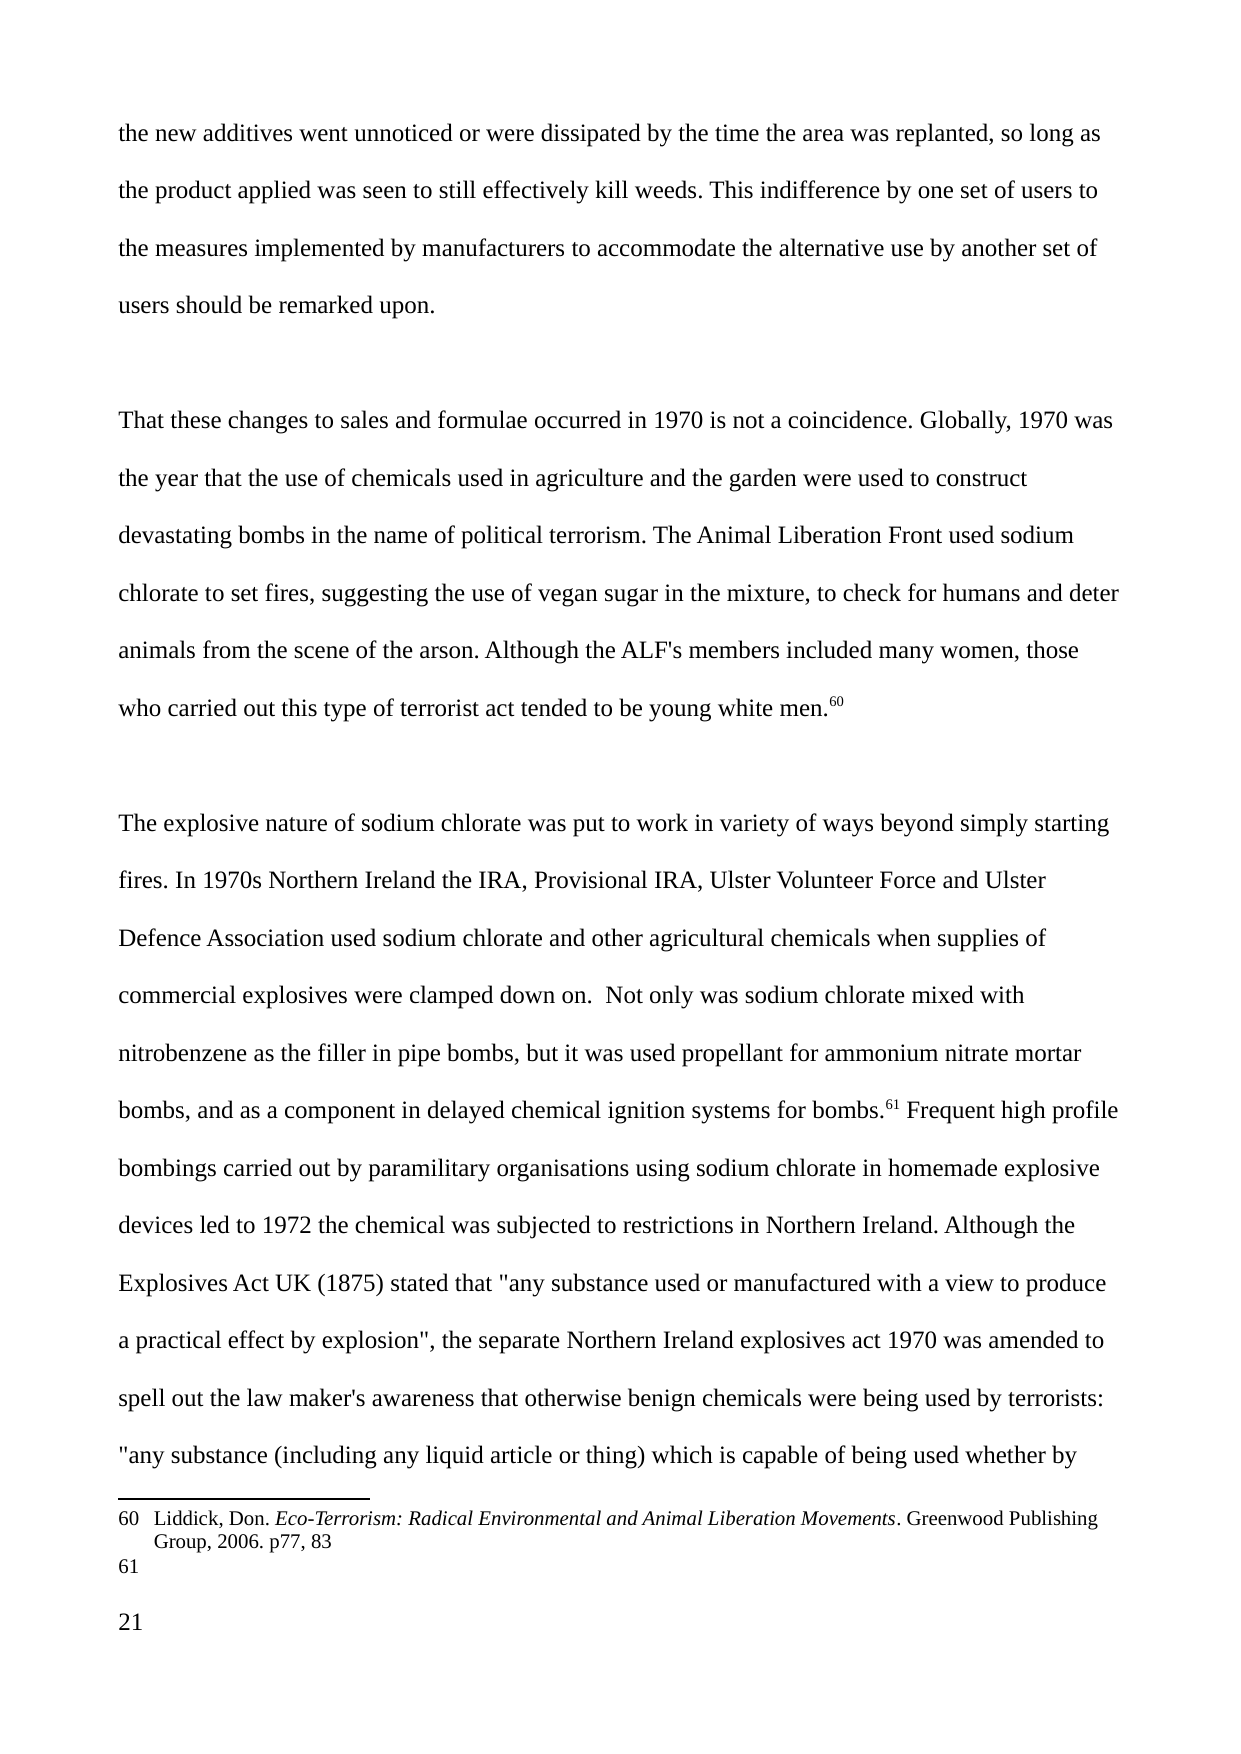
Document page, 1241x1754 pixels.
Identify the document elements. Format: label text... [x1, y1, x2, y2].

text Liddick, Don. Eco-Terrorism: Radical Environmental and Animal Liberation Movements. Greenwood Publishing Group, 2006. p77, 83 [118, 1505, 1122, 1553]
text That these changes to sales and formulae occurred in 1970 is not a coincidence. Globally, 1970 was the year that the use of chemicals used in agriculture and the garden were used to construct devastating bombs in the name of political terrorism. The Animal Liberation Front used sodium chlorate to set fires, suggesting the use of vegan sugar in the mixture, to check for humans and deter animals from the scene of the arson. Although the ALF's members included many women, those who carried out this type of terrorist act tended to be young white men. [118, 406, 1122, 722]
text the new additives went unnoticed or were dissipated by the time the area was replanted, so long as the product applied was seen to still effectively kill weeds. This indifference by one set of users to the measures implemented by manufacturers to accommodate the alternative use by another set of users should be remarked upon. [118, 118, 1122, 319]
text The explosive nature of sodium chlorate was put to work in variety of ways beyond simply starting fires. In 1970s Northern Ireland the IRA, Provisional IRA, Ulster Volunteer Force and Ulster Defence Association used sodium chlorate and other agricultural chemicals when supplies of commercial explosives were clamped down on. Not only was sodium chlorate mixed with nitrobenzene as the filler in pipe bombs, but it was used propellant for ammonium nitrate mortar bombs, and as a component in delayed chemical ignition systems for bombs. Frequent high profile bombings carried out by paramilitary organisations using sodium chlorate in homemade explosive devices led to 1972 the chemical was subjected to restrictions in Northern Ireland. Although the Explosives Act UK (1875) stated that "any substance used or manufactured with a view to produce a practical effect by explosion", the separate Northern Ireland explosives act 1970 was amended to spell out the law maker's awareness that otherwise benign chemicals were being used by terrorists: "any substance (including any liquid article or thing) which is capable of being used whether by [118, 808, 1122, 1469]
